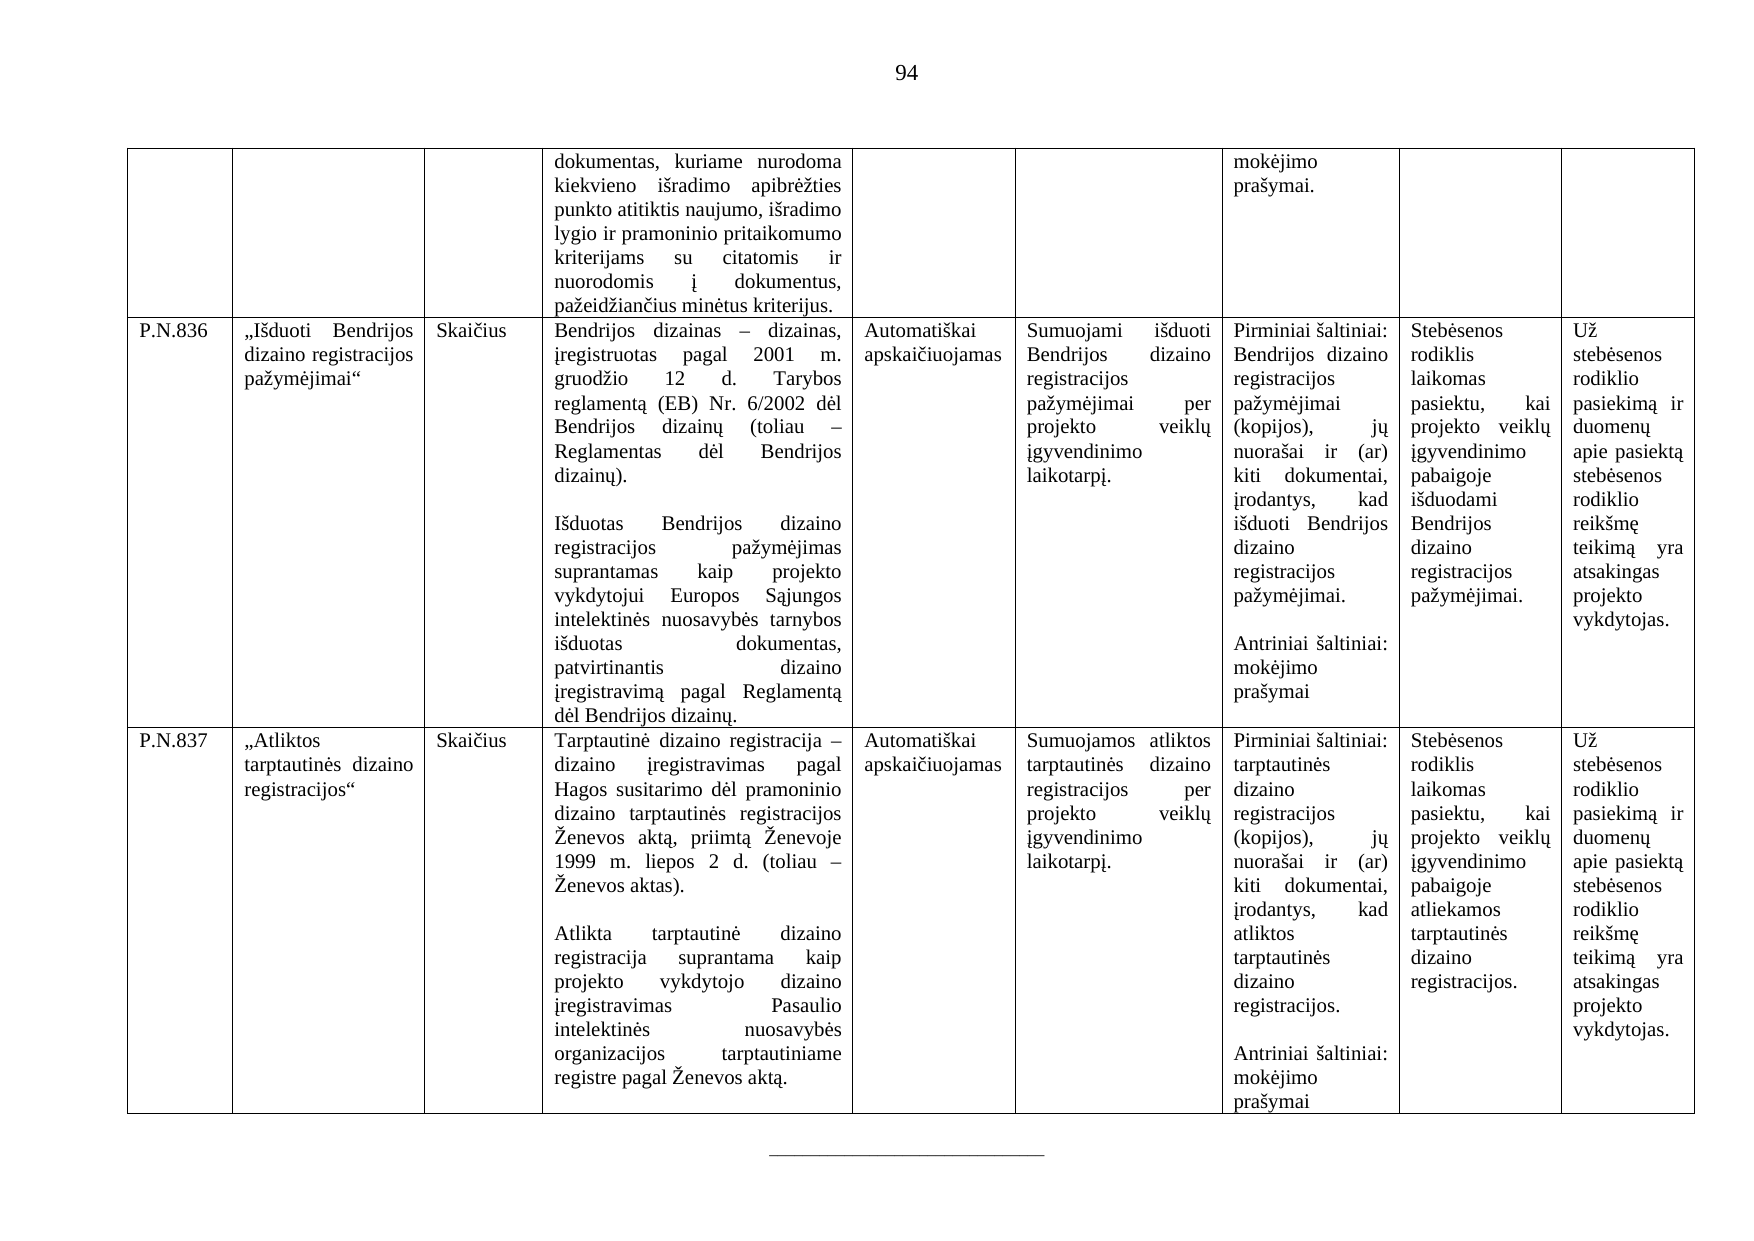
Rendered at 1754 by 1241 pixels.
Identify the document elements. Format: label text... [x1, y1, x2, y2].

table_cell P.N.836 [128, 318, 232, 727]
table_cell [128, 149, 232, 317]
text _________________________________ [118, 1138, 1695, 1158]
table_cell Stebėsenos rodiklis laikomas pasiektu, kai projekto veiklų įgyvendinimo pabaigoje išduodami Bendrijos dizaino registracijos pažymėjimai. [1400, 318, 1561, 727]
table_cell Stebėsenos rodiklis laikomas pasiektu, kai projekto veiklų įgyvendinimo pabaigoje atliekamos tarptautinės dizaino registracijos. [1400, 728, 1561, 1113]
table_cell mokėjimo prašymai. [1223, 149, 1399, 317]
table_cell [233, 149, 424, 317]
table_cell [853, 149, 1015, 317]
table_cell dokumentas, kuriame nurodoma kiekvieno išradimo apibrėžties punkto atitiktis naujumo, išradimo lygio ir pramoninio pritaikomumo kriterijams su citatomis ir nuorodomis į dokumentus, pažeidžiančius minėtus kriterijus. [543, 149, 852, 317]
table_cell Bendrijos dizainas – dizainas, įregistruotas pagal 2001 m. gruodžio 12 d. Tarybos reglamentą (EB) Nr. 6/2002 dėl Bendrijos dizainų (toliau – Reglamentas dėl Bendrijos dizainų). Išduotas Bendrijos dizaino registracijos pažymėjimas suprantamas kaip projekto vykdytojui Europos Sąjungos intelektinės nuosavybės tarnybos išduotas dokumentas, patvirtinantis dizaino įregistravimą pagal Reglamentą dėl Bendrijos dizainų. [543, 318, 852, 727]
table_cell „Išduoti Bendrijos dizaino registracijos pažymėjimai“ [233, 318, 424, 727]
table_cell Už stebėsenos rodiklio pasiekimą ir duomenų apie pasiektą stebėsenos rodiklio reikšmę teikimą yra atsakingas projekto vykdytojas. [1562, 728, 1694, 1113]
table_cell Pirminiai šaltiniai: tarptautinės dizaino registracijos (kopijos), jų nuorašai ir (ar) kiti dokumentai, įrodantys, kad atliktos tarptautinės dizaino registracijos. Antriniai šaltiniai: mokėjimo prašymai [1223, 728, 1399, 1113]
table_cell Tarptautinė dizaino registracija – dizaino įregistravimas pagal Hagos susitarimo dėl pramoninio dizaino tarptautinės registracijos Ženevos aktą, priimtą Ženevoje 1999 m. liepos 2 d. (toliau – Ženevos aktas). Atlikta tarptautinė dizaino registracija suprantama kaip projekto vykdytojo dizaino įregistravimas Pasaulio intelektinės nuosavybės organizacijos tarptautiniame registre pagal Ženevos aktą. [543, 728, 852, 1113]
table_cell [425, 149, 542, 317]
table_cell Pirminiai šaltiniai: Bendrijos dizaino registracijos pažymėjimai (kopijos), jų nuorašai ir (ar) kiti dokumentai, įrodantys, kad išduoti Bendrijos dizaino registracijos pažymėjimai. Antriniai šaltiniai: mokėjimo prašymai [1223, 318, 1399, 727]
table_cell Automatiškai apskaičiuojamas [853, 318, 1015, 727]
table_cell Sumuojamos atliktos tarptautinės dizaino registracijos per projekto veiklų įgyvendinimo laikotarpį. [1016, 728, 1222, 1113]
table_cell Sumuojami išduoti Bendrijos dizaino registracijos pažymėjimai per projekto veiklų įgyvendinimo laikotarpį. [1016, 318, 1222, 727]
table_cell P.N.837 [128, 728, 232, 1113]
table_cell [1562, 149, 1694, 317]
table_cell Automatiškai apskaičiuojamas [853, 728, 1015, 1113]
table_cell Skaičius [425, 318, 542, 727]
table_cell Už stebėsenos rodiklio pasiekimą ir duomenų apie pasiektą stebėsenos rodiklio reikšmę teikimą yra atsakingas projekto vykdytojas. [1562, 318, 1694, 727]
table_cell Skaičius [425, 728, 542, 1113]
table_cell [1016, 149, 1222, 317]
table_cell [1400, 149, 1561, 317]
table_cell „Atliktos tarptautinės dizaino registracijos“ [233, 728, 424, 1113]
